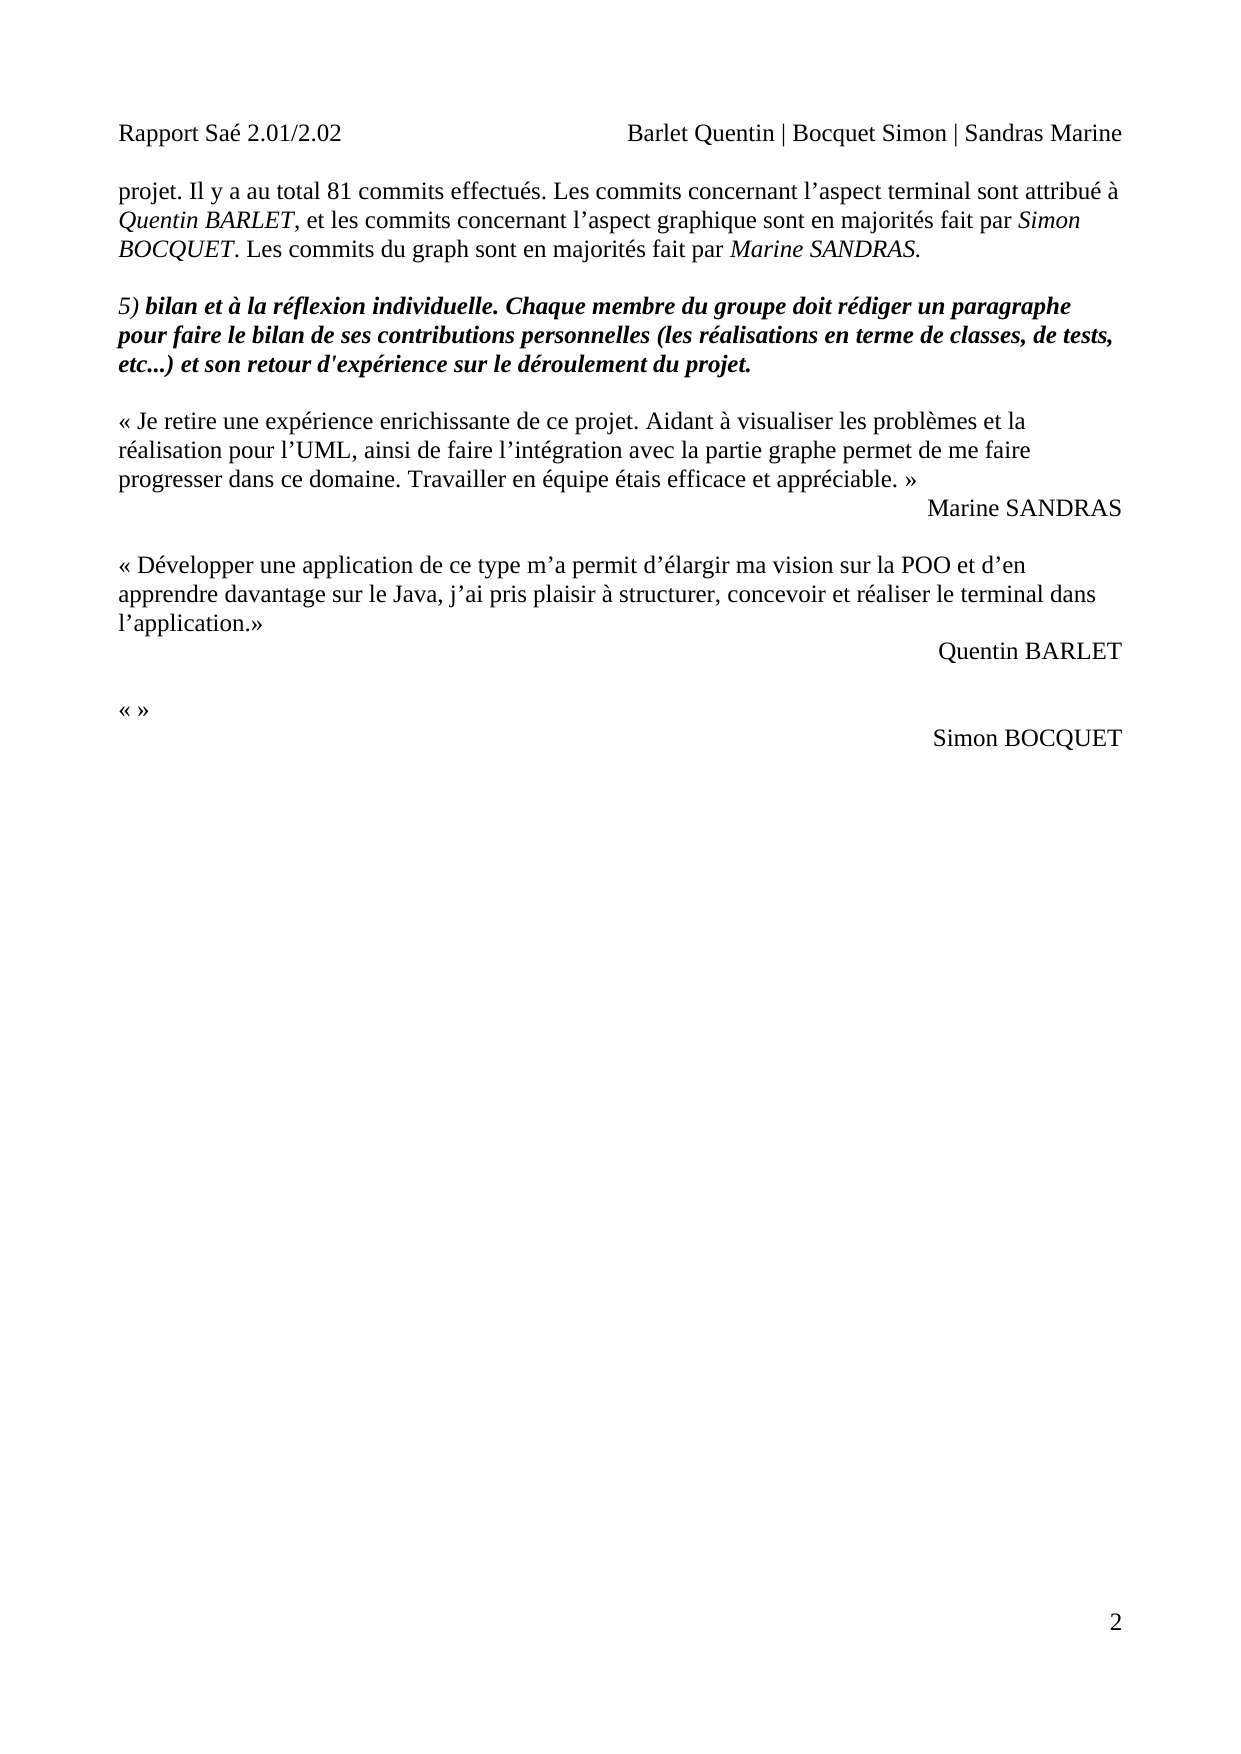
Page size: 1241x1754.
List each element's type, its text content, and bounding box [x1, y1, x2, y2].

text « Je retire une expérience enrichissante de ce projet. Aidant à visualiser les problèmes et la réalisation pour l’UML, ainsi de faire l’intégration avec la partie graphe permet de me faire progresser dans ce domaine. Travailler en équipe étais efficace et appréciable. » [118, 406, 1122, 493]
text Marine SANDRAS [118, 493, 1122, 521]
text projet. Il y a au total 81 commits effectués. Les commits concernant l’aspect terminal sont attribué à Quentin BARLET, et les commits concernant l’aspect graphique sont en majorités fait par Simon BOCQUET. Les commits du graph sont en majorités fait par Marine SANDRAS. [118, 176, 1122, 263]
text Quentin BARLET [118, 636, 1122, 665]
text « » [118, 694, 1122, 723]
text Simon BOCQUET [118, 723, 1122, 751]
text « Développer une application de ce type m’a permit d’élargir ma vision sur la POO et d’en apprendre davantage sur le Java, j’ai pris plaisir à structurer, concevoir et réaliser le terminal dans l’application.» [118, 550, 1122, 636]
text 5) bilan et à la réflexion individuelle. Chaque membre du groupe doit rédiger un paragraphe pour faire le bilan de ses contributions personnelles (les réalisations en terme de classes, de tests, etc...) et son retour d'expérience sur le déroulement du projet. [118, 291, 1122, 378]
